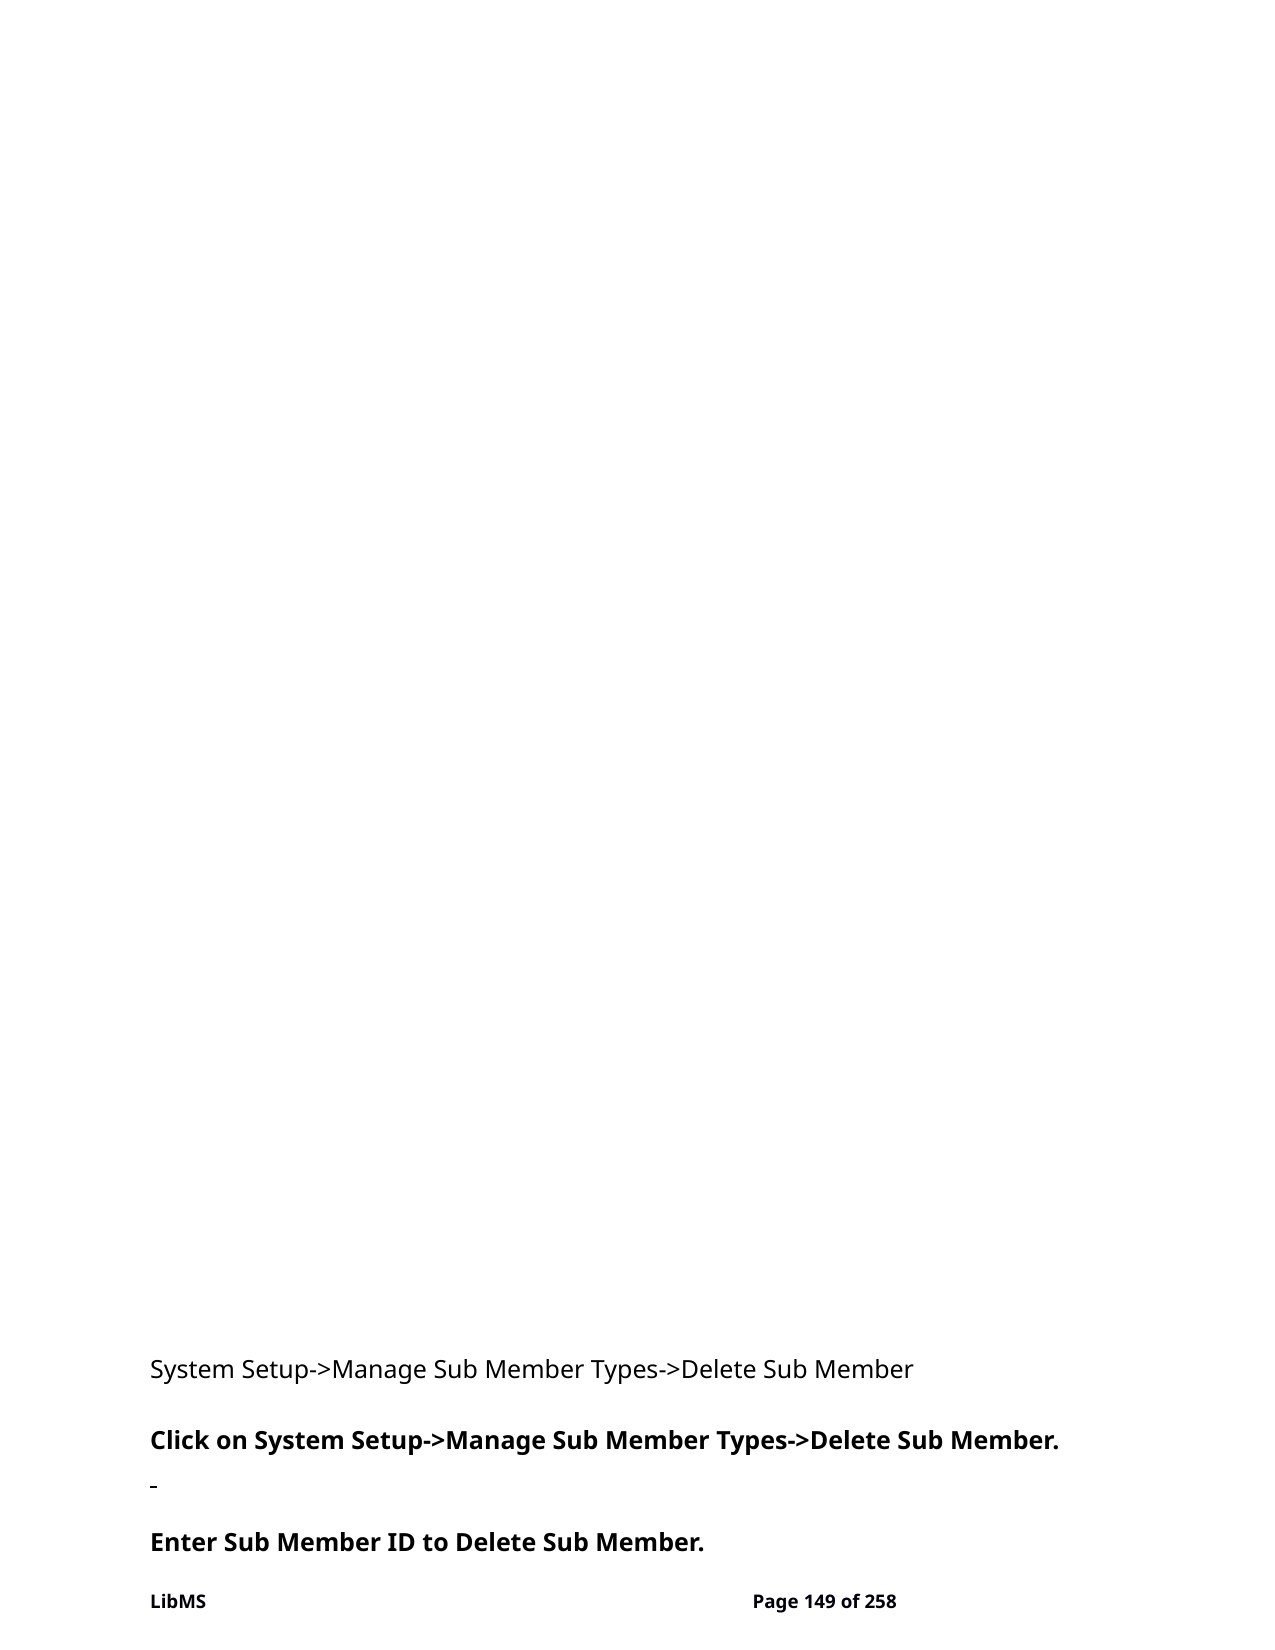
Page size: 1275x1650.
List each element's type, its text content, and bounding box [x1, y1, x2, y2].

subtitle System Setup->Manage Sub Member Types->Delete Sub Member [150, 1352, 1125, 1386]
text Click on System Setup->Manage Sub Member Types->Delete Sub Member. Enter Sub Member ID to Delete Sub Member. [150, 1389, 1125, 1559]
text [150, 133, 1125, 1327]
